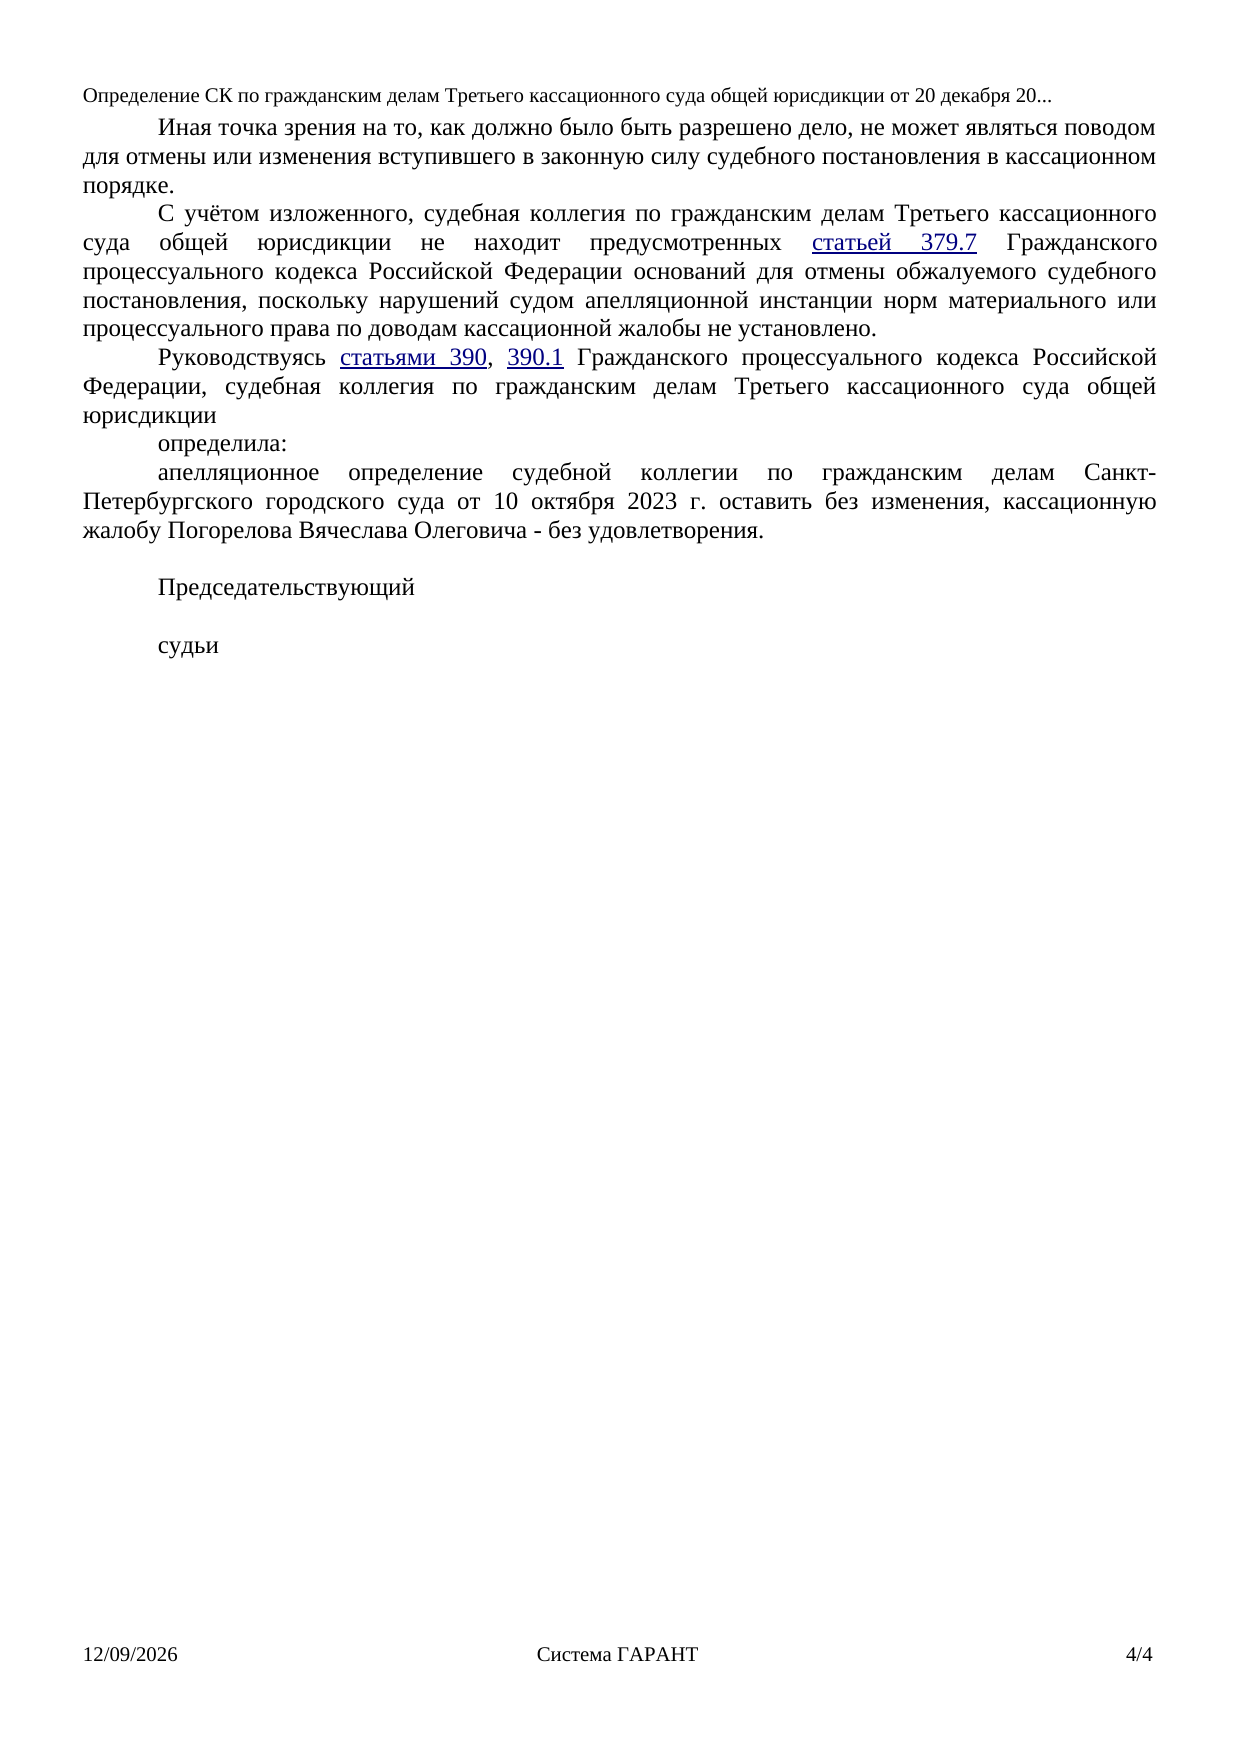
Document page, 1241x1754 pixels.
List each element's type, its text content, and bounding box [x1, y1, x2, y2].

text Руководствуясь статьями 390, 390.1 Гражданского процессуального кодекса Российской Федерации, судебная коллегия по гражданским делам Третьего кассационного суда общей юрисдикции [83, 342, 1157, 428]
text апелляционное определение судебной коллегии по гражданским делам Санкт-Петербургского городского суда от 10 октября 2023 г. оставить без изменения, кассационную жалобу Погорелова Вячеслава Олеговича - без удовлетворения. [83, 457, 1157, 543]
text С учётом изложенного, судебная коллегия по гражданским делам Третьего кассационного суда общей юрисдикции не находит предусмотренных статьей 379.7 Гражданского процессуального кодекса Российской Федерации оснований для отмены обжалуемого судебного постановления, поскольку нарушений судом апелляционной инстанции норм материального или процессуального права по доводам кассационной жалобы не установлено. [83, 198, 1157, 342]
text определила: [83, 428, 1157, 457]
text Председательствующий [83, 572, 1157, 601]
text Иная точка зрения на то, как должно было быть разрешено дело, не может являться поводом для отмены или изменения вступившего в законную силу судебного постановления в кассационном порядке. [83, 112, 1157, 198]
text судьи [83, 630, 1157, 658]
